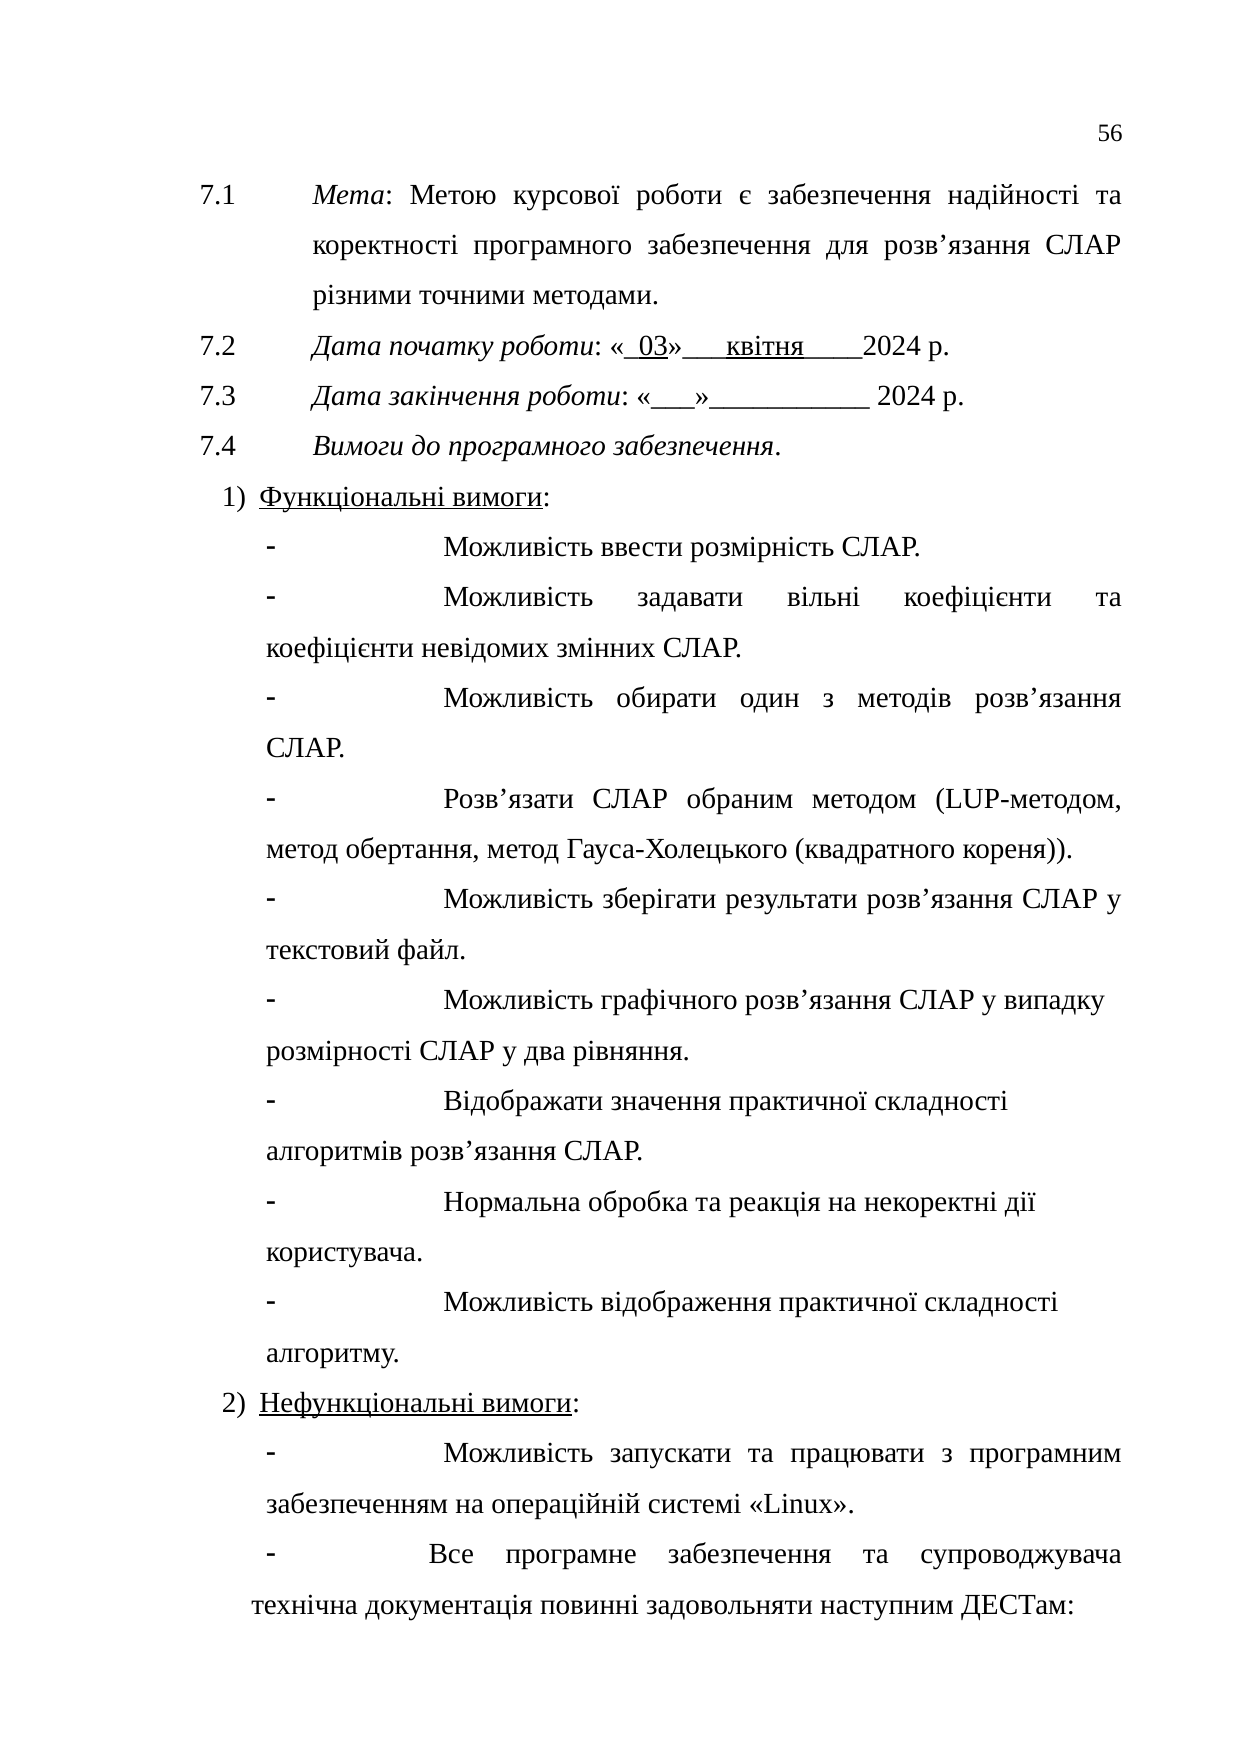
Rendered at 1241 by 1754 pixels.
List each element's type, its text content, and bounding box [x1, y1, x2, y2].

list Можливість зберігати результати розв’язання СЛАР у текстовий файл. [266, 882, 1122, 966]
list Дата закінчення роботи: «___»___________ 2024 р. [192, 378, 1122, 412]
list Можливість обирати один з методів розв’язання СЛАР. [266, 680, 1122, 764]
list Можливість відображення практичної складності алгоритму. [266, 1284, 1122, 1368]
list Можливість запускати та працювати з програмним забезпеченням на операційній системі «Linux». [266, 1436, 1122, 1519]
list Розв’язати СЛАР обраним методом (LUP-методом, метод обертання, метод Гауса-Холецького (квадратного кореня)). [266, 781, 1122, 865]
list Вимоги до програмного забезпечення. [192, 428, 1122, 462]
list Можливість графічного розв’язання СЛАР у випадку розмірності СЛАР у два рівняння. [266, 982, 1122, 1066]
list Все програмне забезпечення та супроводжувача технічна документація повинні задовольняти наступним ДЕСТам: [251, 1536, 1122, 1620]
list Дата початку роботи: «_03»___квітня____2024 р. [192, 328, 1122, 361]
list Нормальна обробка та реакція на некоректні дії користувача. [266, 1184, 1122, 1268]
list Можливість задавати вільні коефіцієнти та коефіцієнти невідомих змінних СЛАР. [266, 579, 1122, 663]
list Відображати значення практичної складності алгоритмів розв’язання СЛАР. [266, 1083, 1122, 1167]
list Мета: Метою курсової роботи є забезпечення надійності та коректності програмного забезпечення для розв’язання СЛАР різними точними методами. [192, 177, 1122, 311]
list Можливість ввести розмірність СЛАР. [266, 529, 1122, 563]
list Функціональні вимоги: [222, 479, 1122, 512]
list Нефункціональні вимоги: [222, 1385, 1122, 1419]
